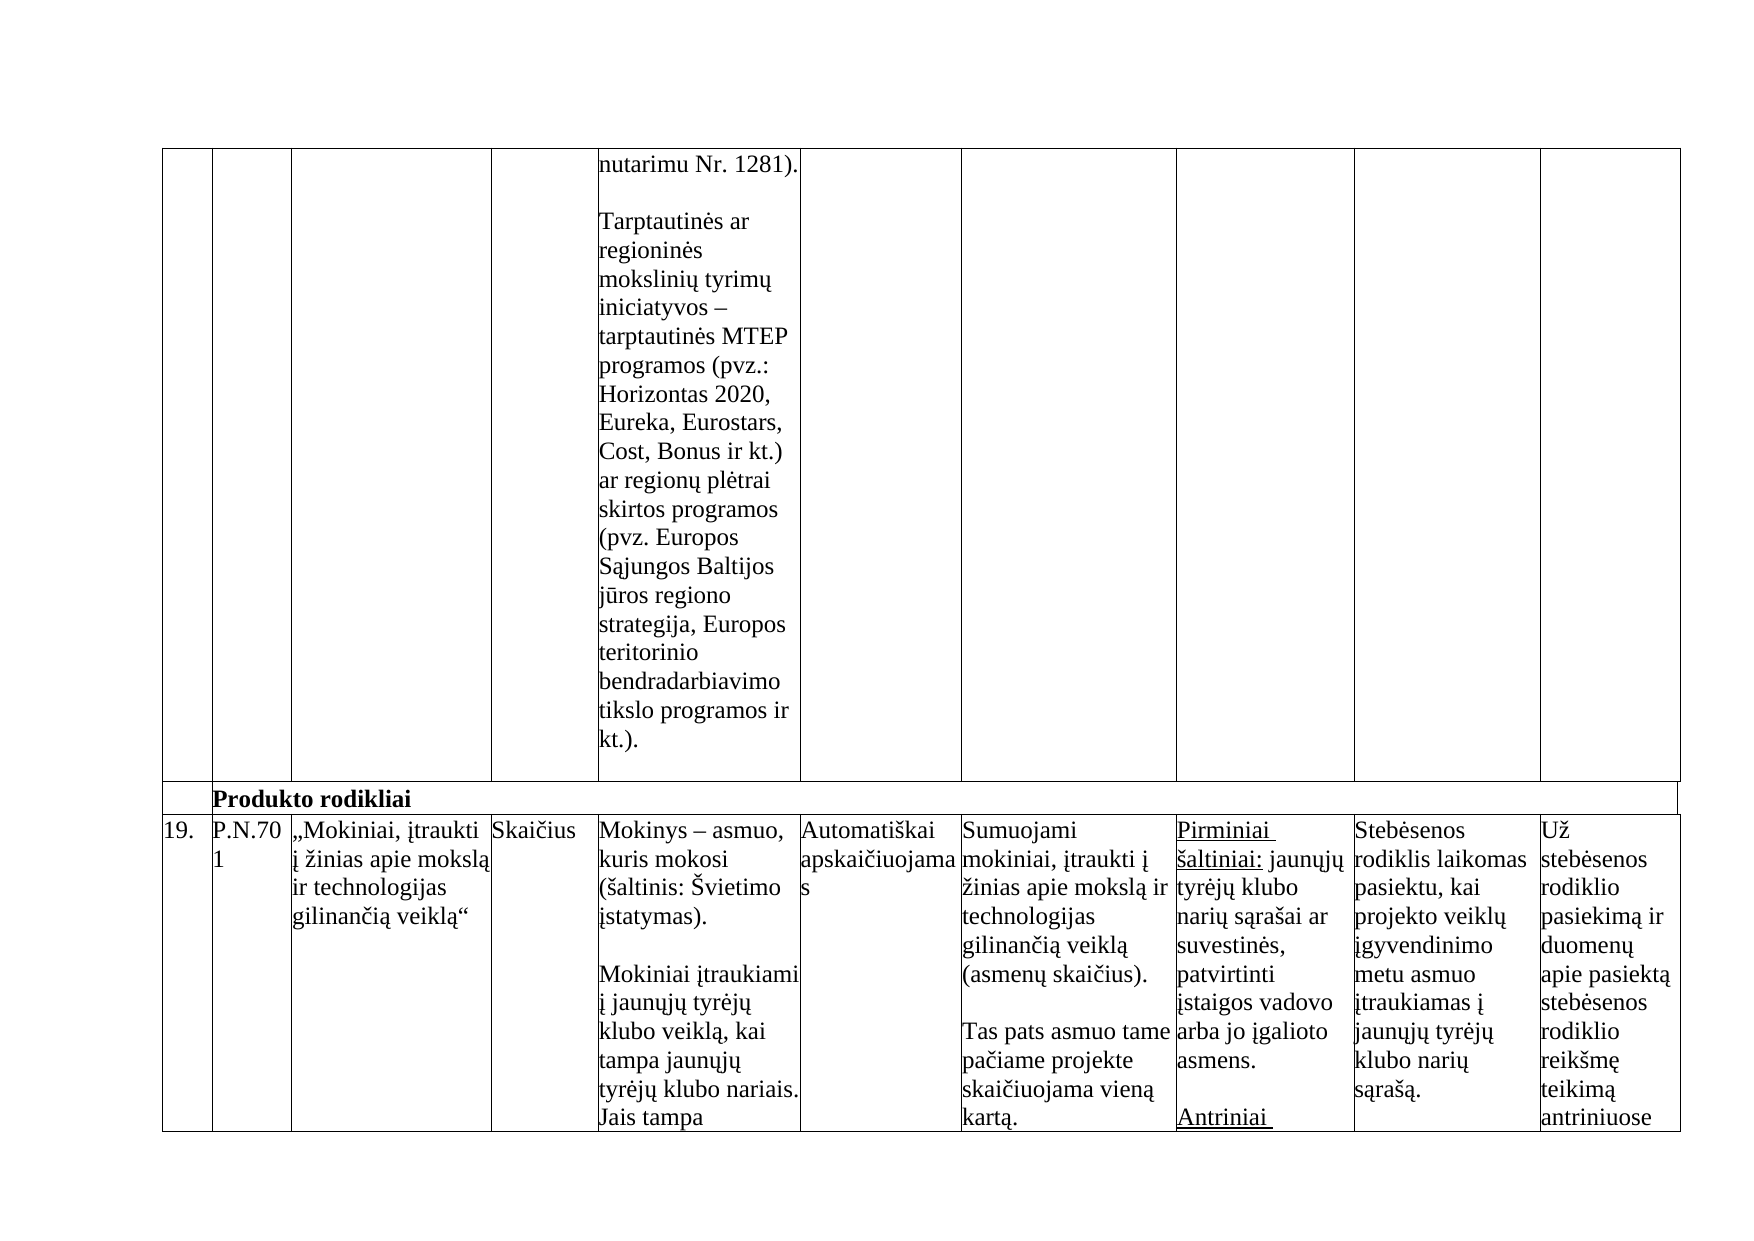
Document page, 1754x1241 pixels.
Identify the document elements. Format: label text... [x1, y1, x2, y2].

table_cell 19. [163, 815, 212, 1131]
table_cell [163, 149, 212, 781]
table_cell P.N.701 [213, 815, 291, 1131]
table_cell Stebėsenos rodiklis laikomas pasiektu, kai projekto veiklų įgyvendinimo metu asmuo įtraukiamas į jaunųjų tyrėjų klubo narių sąrašą. [1355, 815, 1540, 1131]
table_cell [801, 149, 961, 781]
table_cell [213, 149, 291, 781]
table_cell [1355, 149, 1540, 781]
table_cell [1177, 149, 1354, 781]
table_cell Automatiškai apskaičiuojamas [801, 815, 961, 1131]
table_cell Skaičius [492, 815, 598, 1131]
table_cell Produkto rodikliai [213, 782, 1677, 814]
table_cell [962, 149, 1176, 781]
table_cell Sumuojami mokiniai, įtraukti į žinias apie mokslą ir technologijas gilinančią veiklą (asmenų skaičius). Tas pats asmuo tame pačiame projekte skaičiuojama vieną kartą. [962, 815, 1176, 1131]
table_cell nutarimu Nr. 1281). Tarptautinės ar regioninės mokslinių tyrimų iniciatyvos – tarptautinės MTEP programos (pvz.: Horizontas 2020, Eureka, Eurostars, Cost, Bonus ir kt.) ar regionų plėtrai skirtos programos (pvz. Europos Sąjungos Baltijos jūros regiono strategija, Europos teritorinio bendradarbiavimo tikslo programos ir kt.). [599, 149, 800, 781]
table_cell [492, 149, 598, 781]
table_cell Už stebėsenos rodiklio pasiekimą ir duomenų apie pasiektą stebėsenos rodiklio reikšmę teikimą antriniuose [1541, 815, 1680, 1131]
table_cell [292, 149, 491, 781]
table_cell [163, 782, 212, 814]
table_cell „Mokiniai, įtraukti į žinias apie mokslą ir technologijas gilinančią veiklą“ [292, 815, 491, 1131]
table_cell [1541, 149, 1680, 781]
table_cell Mokinys – asmuo, kuris mokosi (šaltinis: Švietimo įstatymas). Mokiniai įtraukiami į jaunųjų tyrėjų klubo veiklą, kai tampa jaunųjų tyrėjų klubo nariais. Jais tampa [599, 815, 800, 1131]
table_cell Pirminiai šaltiniai: jaunųjų tyrėjų klubo narių sąrašai ar suvestinės, patvirtinti įstaigos vadovo arba jo įgalioto asmens. Antriniai [1177, 815, 1354, 1131]
